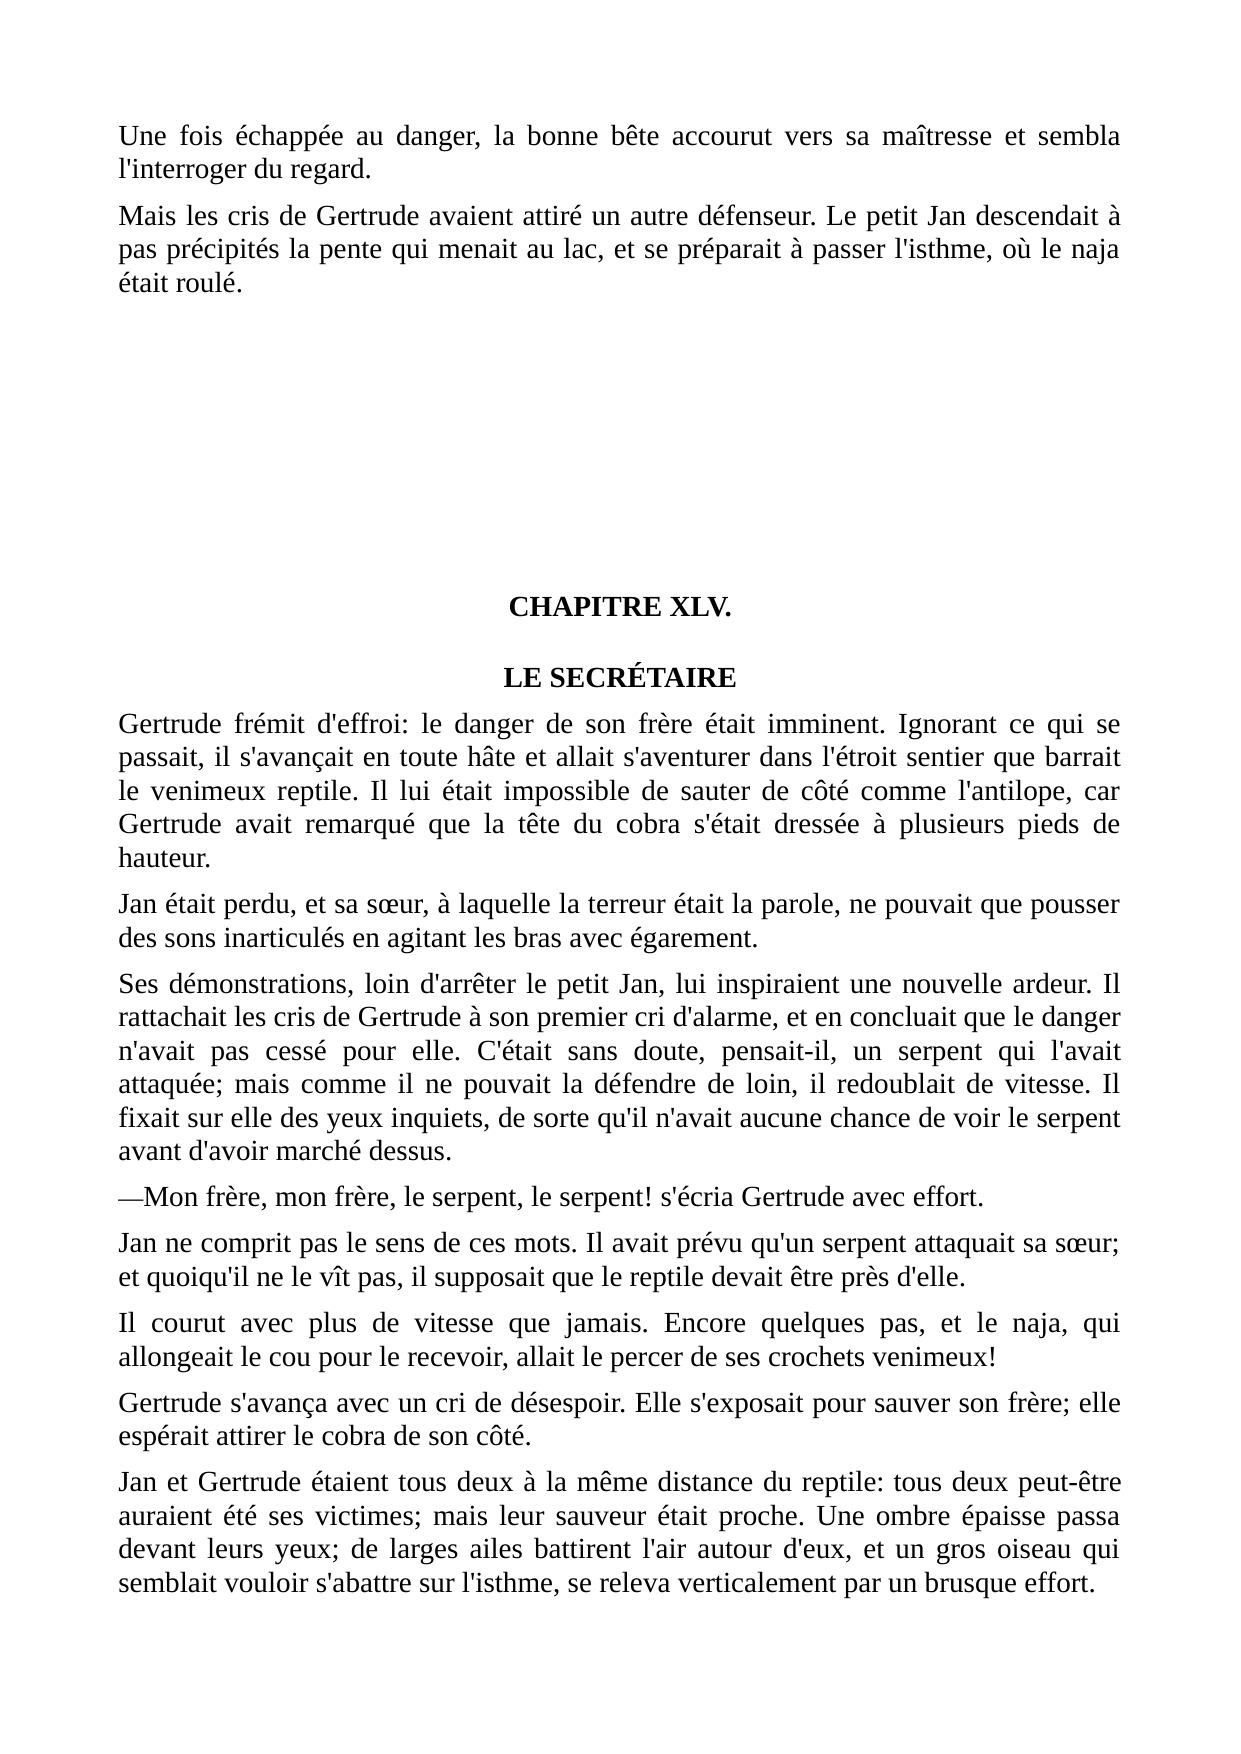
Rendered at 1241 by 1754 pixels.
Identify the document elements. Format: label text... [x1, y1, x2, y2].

text Gertrude frémit d'effroi: le danger de son frère était imminent. Ignorant ce qui se passait, il s'avançait en toute hâte et allait s'aventurer dans l'étroit sentier que barrait le venimeux reptile. Il lui était impossible de sauter de côté comme l'antilope, car Gertrude avait remarqué que la tête du cobra s'était dressée à plusieurs pieds de hauteur. [118, 706, 1122, 874]
text Jan était perdu, et sa sœur, à laquelle la terreur était la parole, ne pouvait que pousser des sons inarticulés en agitant les bras avec égarement. [118, 886, 1122, 953]
text Gertrude s'avança avec un cri de désespoir. Elle s'exposait pour sauver son frère; elle espérait attirer le cobra de son côté. [118, 1385, 1122, 1452]
text Mais les cris de Gertrude avaient attiré un autre défenseur. Le petit Jan descendait à pas précipités la pente qui menait au lac, et se préparait à passer l'isthme, où le naja était roulé. [118, 198, 1122, 298]
text Il courut avec plus de vitesse que jamais. Encore quelques pas, et le naja, qui allongeait le cou pour le recevoir, allait le percer de ses crochets venimeux! [118, 1305, 1122, 1372]
subtitle LE SECRÉTAIRE [118, 660, 1122, 693]
text —Mon frère, mon frère, le serpent, le serpent! s'écria Gertrude avec effort. [118, 1179, 1122, 1213]
text Jan et Gertrude étaient tous deux à la même distance du reptile: tous deux peut-être auraient été ses victimes; mais leur sauveur était proche. Une ombre épaisse passa devant leurs yeux; de larges ailes battirent l'air autour d'eux, et un gros oiseau qui semblait vouloir s'abattre sur l'isthme, se releva verticalement par un brusque effort. [118, 1464, 1122, 1598]
text Jan ne comprit pas le sens de ces mots. Il avait prévu qu'un serpent attaquait sa sœur; et quoiqu'il ne le vît pas, il supposait que le reptile devait être près d'elle. [118, 1226, 1122, 1293]
text Une fois échappée au danger, la bonne bête accourut vers sa maîtresse et sembla l'interroger du regard. [118, 118, 1122, 185]
subtitle CHAPITRE XLV. [118, 589, 1122, 622]
text Ses démonstrations, loin d'arrêter le petit Jan, lui inspiraient une nouvelle ardeur. Il rattachait les cris de Gertrude à son premier cri d'alarme, et en concluait que le danger n'avait pas cessé pour elle. C'était sans doute, pensait-il, un serpent qui l'avait attaquée; mais comme il ne pouvait la défendre de loin, il redoublait de vitesse. Il fixait sur elle des yeux inquiets, de sorte qu'il n'avait aucune chance de voir le serpent avant d'avoir marché dessus. [118, 966, 1122, 1167]
